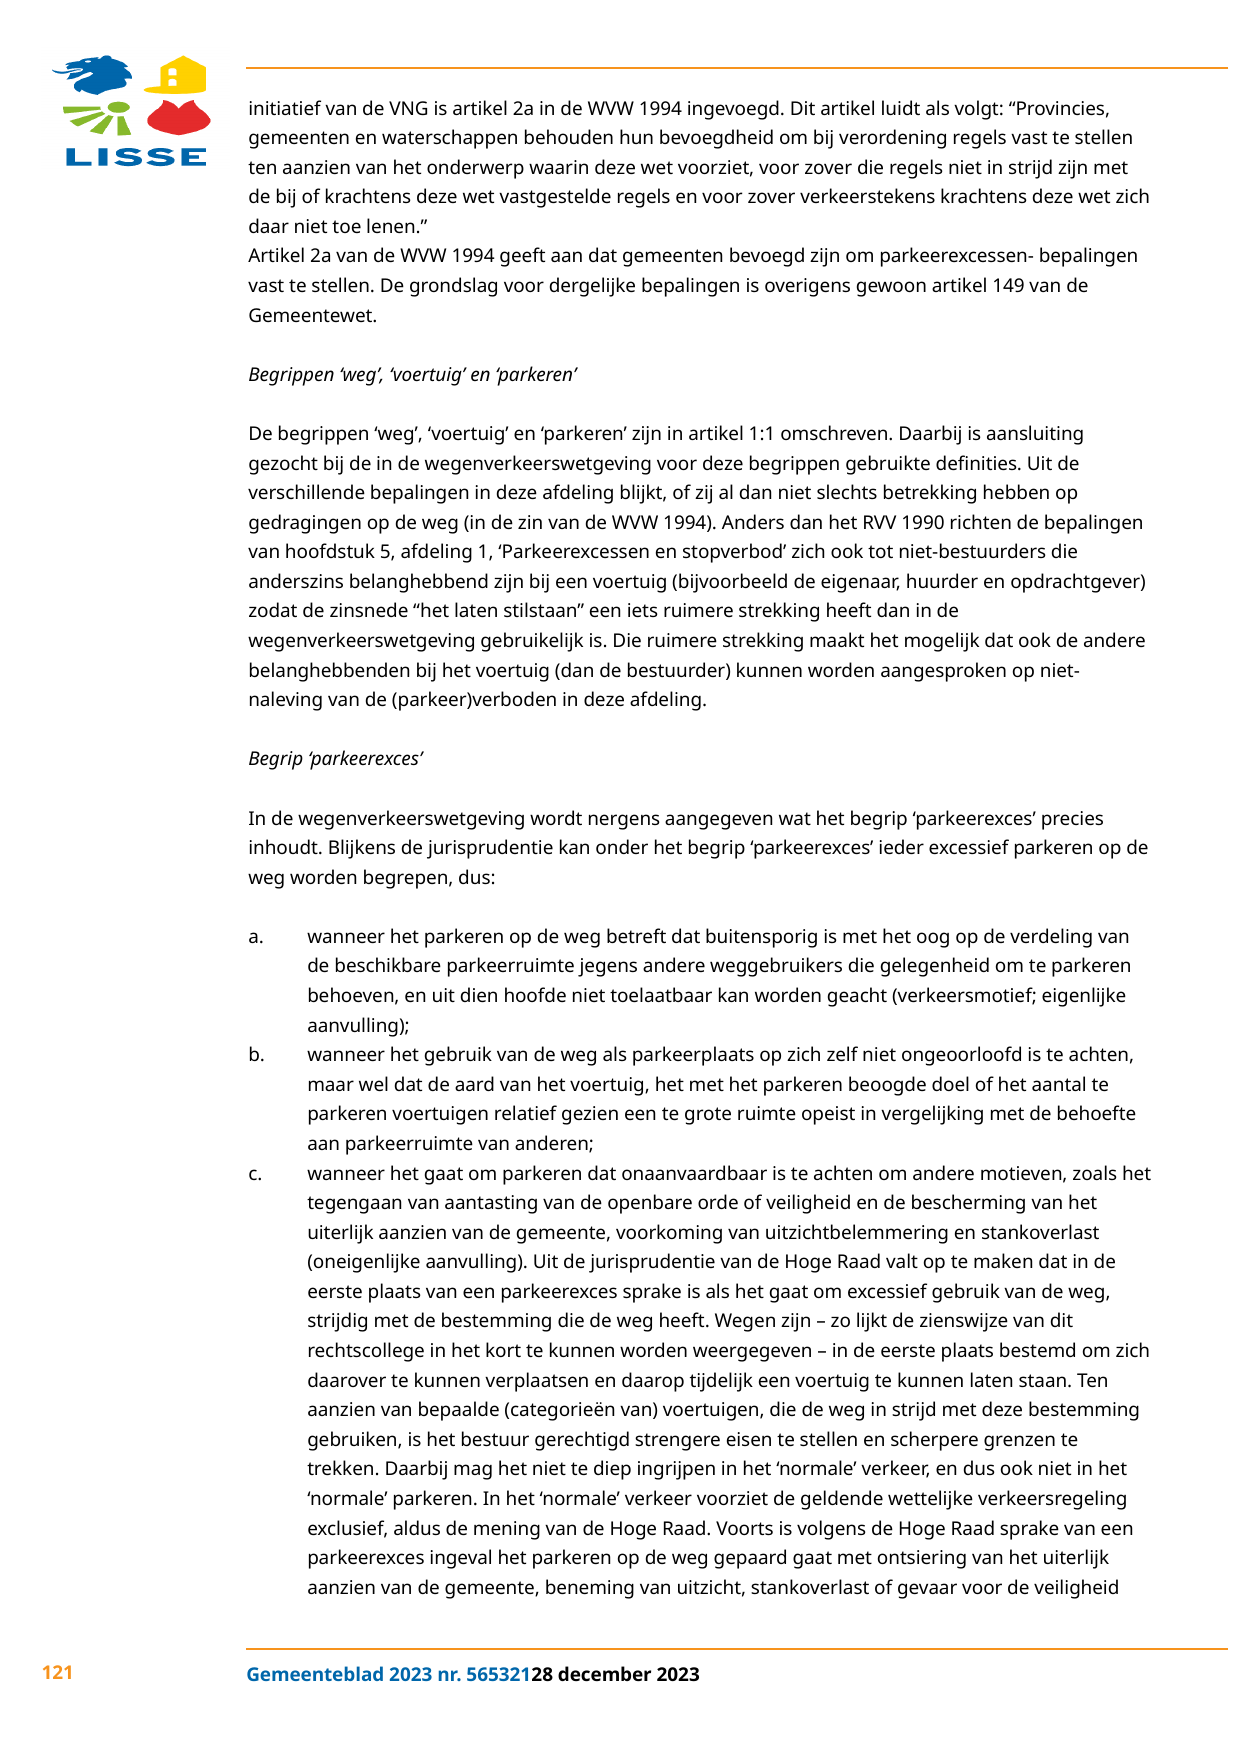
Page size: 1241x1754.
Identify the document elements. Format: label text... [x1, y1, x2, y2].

list wanneer het gaat om parkeren dat onaanvaardbaar is te achten om andere motieven, zoals het tegengaan van aantasting van de openbare orde of veiligheid en de bescherming van het uiterlijk aanzien van de gemeente, voorkoming van uitzichtbelemmering en stankoverlast (oneigenlijke aanvulling). Uit de jurisprudentie van de Hoge Raad valt op te maken dat in de eerste plaats van een parkeerexces sprake is als het gaat om excessief gebruik van de weg, strijdig met de bestemming die de weg heeft. Wegen zijn – zo lijkt de zienswijze van dit rechtscollege in het kort te kunnen worden weergegeven – in de eerste plaats bestemd om zich daarover te kunnen verplaatsen en daarop tijdelijk een voertuig te kunnen laten staan. Ten aanzien van bepaalde (categorieën van) voertuigen, die de weg in strijd met deze bestemming gebruiken, is het bestuur gerechtigd strengere eisen te stellen en scherpere grenzen te trekken. Daarbij mag het niet te diep ingrijpen in het ‘normale’ verkeer, en dus ook niet in het ‘normale’ parkeren. In het ‘normale’ verkeer voorziet de geldende wettelijke verkeersregeling exclusief, aldus de mening van de Hoge Raad. Voorts is volgens de Hoge Raad sprake van een parkeerexces ingeval het parkeren op de weg gepaard gaat met ontsiering van het uiterlijk aanzien van de gemeente, beneming van uitzicht, stankoverlast of gevaar voor de veiligheid [248, 1160, 1152, 1600]
text De begrippen ‘weg’, ‘voertuig’ en ‘parkeren’ zijn in artikel 1:1 omschreven. Daarbij is aansluiting gezocht bij de in de wegenverkeerswetgeving voor deze begrippen gebruikte definities. Uit de verschillende bepalingen in deze afdeling blijkt, of zij al dan niet slechts betrekking hebben op gedragingen op de weg (in de zin van de WVW 1994). Anders dan het RVV 1990 richten de bepalingen van hoofdstuk 5, afdeling 1, ‘Parkeerexcessen en stopverbod’ zich ook tot niet-bestuurders die anderszins belanghebbend zijn bij een voertuig (bijvoorbeeld de eigenaar, huurder en opdrachtgever) zodat de zinsnede “het laten stilstaan” een iets ruimere strekking heeft dan in de wegenverkeerswetgeving gebruikelijk is. Die ruimere strekking maakt het mogelijk dat ook de andere belanghebbenden bij het voertuig (dan de bestuurder) kunnen worden aangesproken op niet-naleving van de (parkeer)verboden in deze afdeling. [248, 420, 1152, 712]
text In de wegenverkeerswetgeving wordt nergens aangegeven wat het begrip ‘parkeerexces’ precies inhoudt. Blijkens de jurisprudentie kan onder het begrip ‘parkeerexces’ ieder excessief parkeren op de weg worden begrepen, dus: [248, 805, 1152, 890]
text Begrippen ‘weg’, ‘voertuig’ en ‘parkeren’ [248, 361, 1152, 387]
text initiatief van de VNG is artikel 2a in de WVW 1994 ingevoegd. Dit artikel luidt als volgt: “Provincies, gemeenten en waterschappen behouden hun bevoegdheid om bij verordening regels vast te stellen ten aanzien van het onderwerp waarin deze wet voorziet, voor zover die regels niet in strijd zijn met de bij of krachtens deze wet vastgestelde regels en voor zover verkeerstekens krachtens deze wet zich daar niet toe lenen.” [248, 95, 1152, 239]
list wanneer het parkeren op de weg betreft dat buitensporig is met het oog op de verdeling van de beschikbare parkeerruimte jegens andere weggebruikers die gelegenheid om te parkeren behoeven, en uit dien hoofde niet toelaatbaar kan worden geacht (verkeersmotief; eigenlijke aanvulling); [248, 923, 1152, 1038]
text Begrip ‘parkeerexces’ [248, 746, 1152, 771]
text Artikel 2a van de WVW 1994 geeft aan dat gemeenten bevoegd zijn om parkeerexcessen- bepalingen vast te stellen. De grondslag voor dergelijke bepalingen is overigens gewoon artikel 149 van de Gemeentewet. [248, 243, 1152, 328]
picture [41, 47, 231, 172]
list wanneer het gebruik van de weg als parkeerplaats op zich zelf niet ongeoorloofd is te achten, maar wel dat de aard van het voertuig, het met het parkeren beoogde doel of het aantal te parkeren voertuigen relatief gezien een te grote ruimte opeist in vergelijking met de behoefte aan parkeerruimte van anderen; [248, 1041, 1152, 1156]
